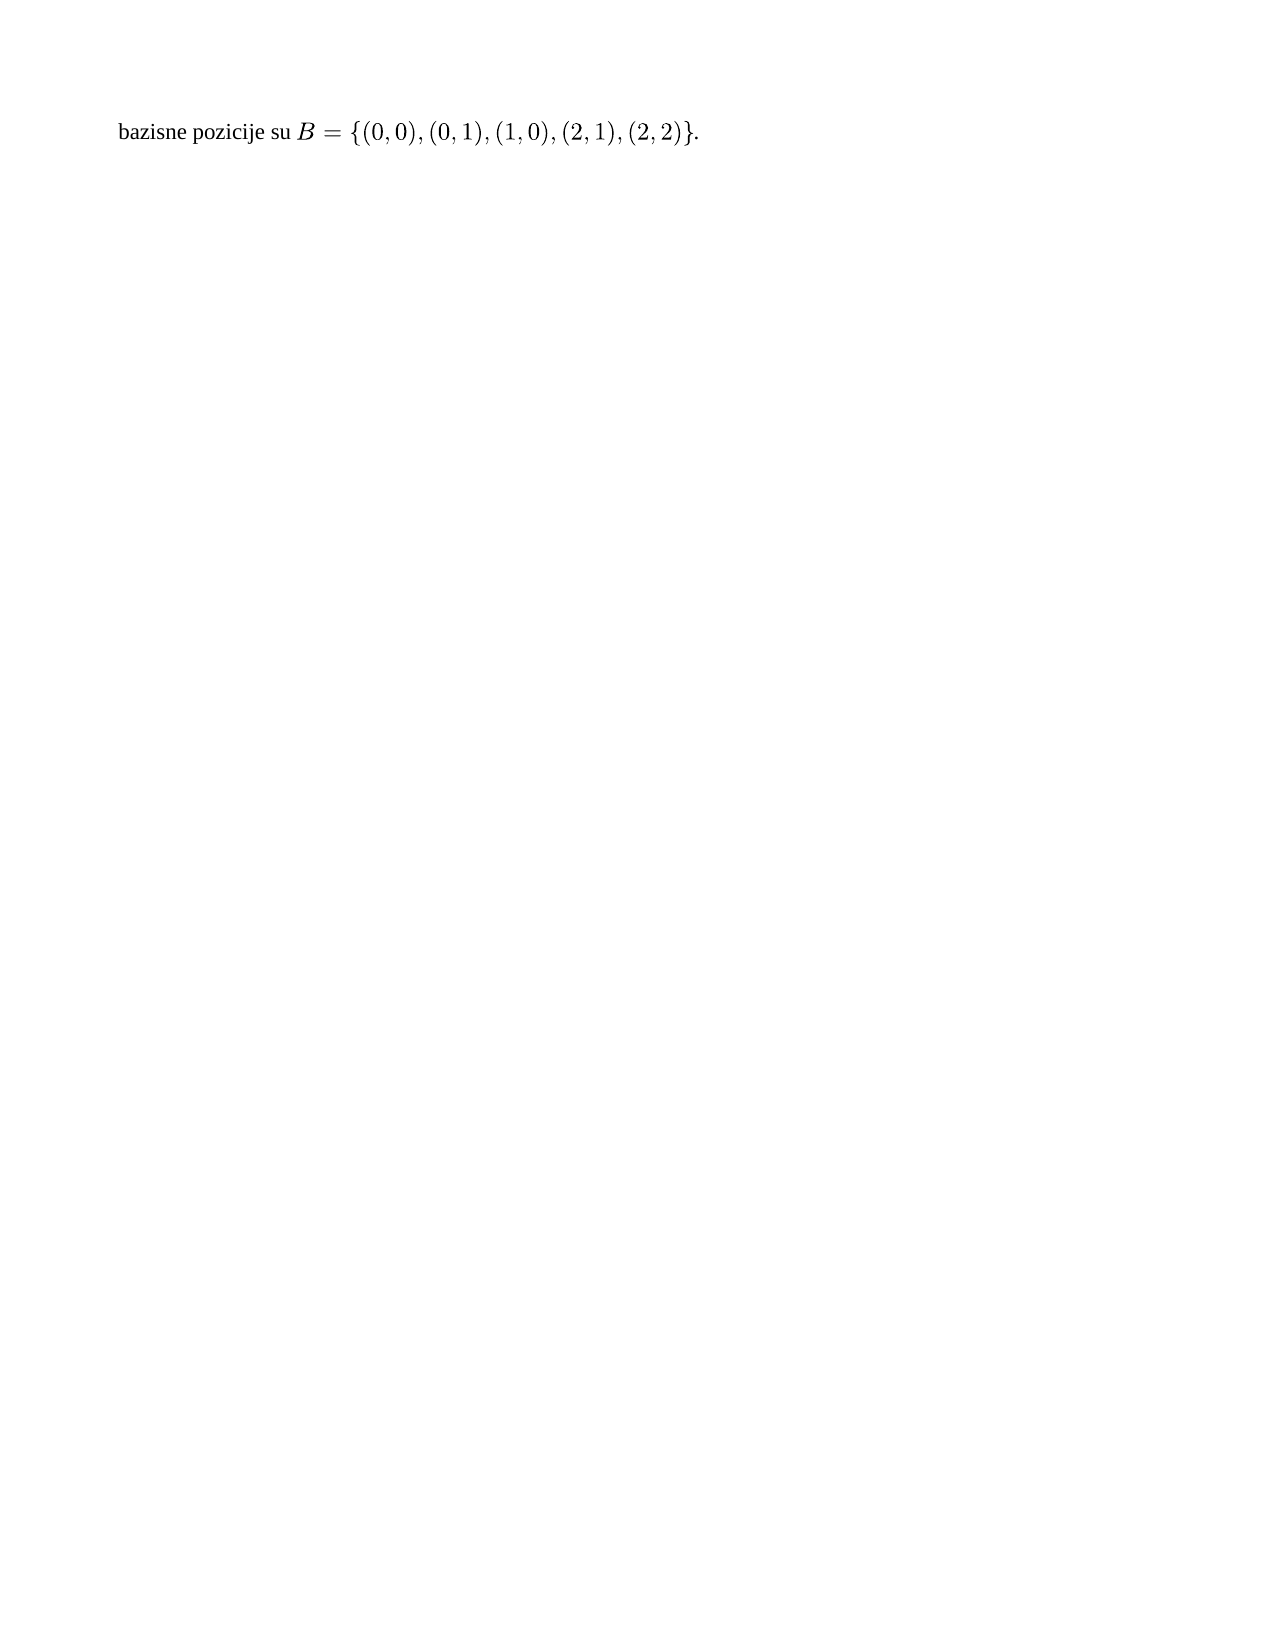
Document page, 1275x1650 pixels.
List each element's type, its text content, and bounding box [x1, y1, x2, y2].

text bazisne pozicije su . [118, 118, 1157, 146]
